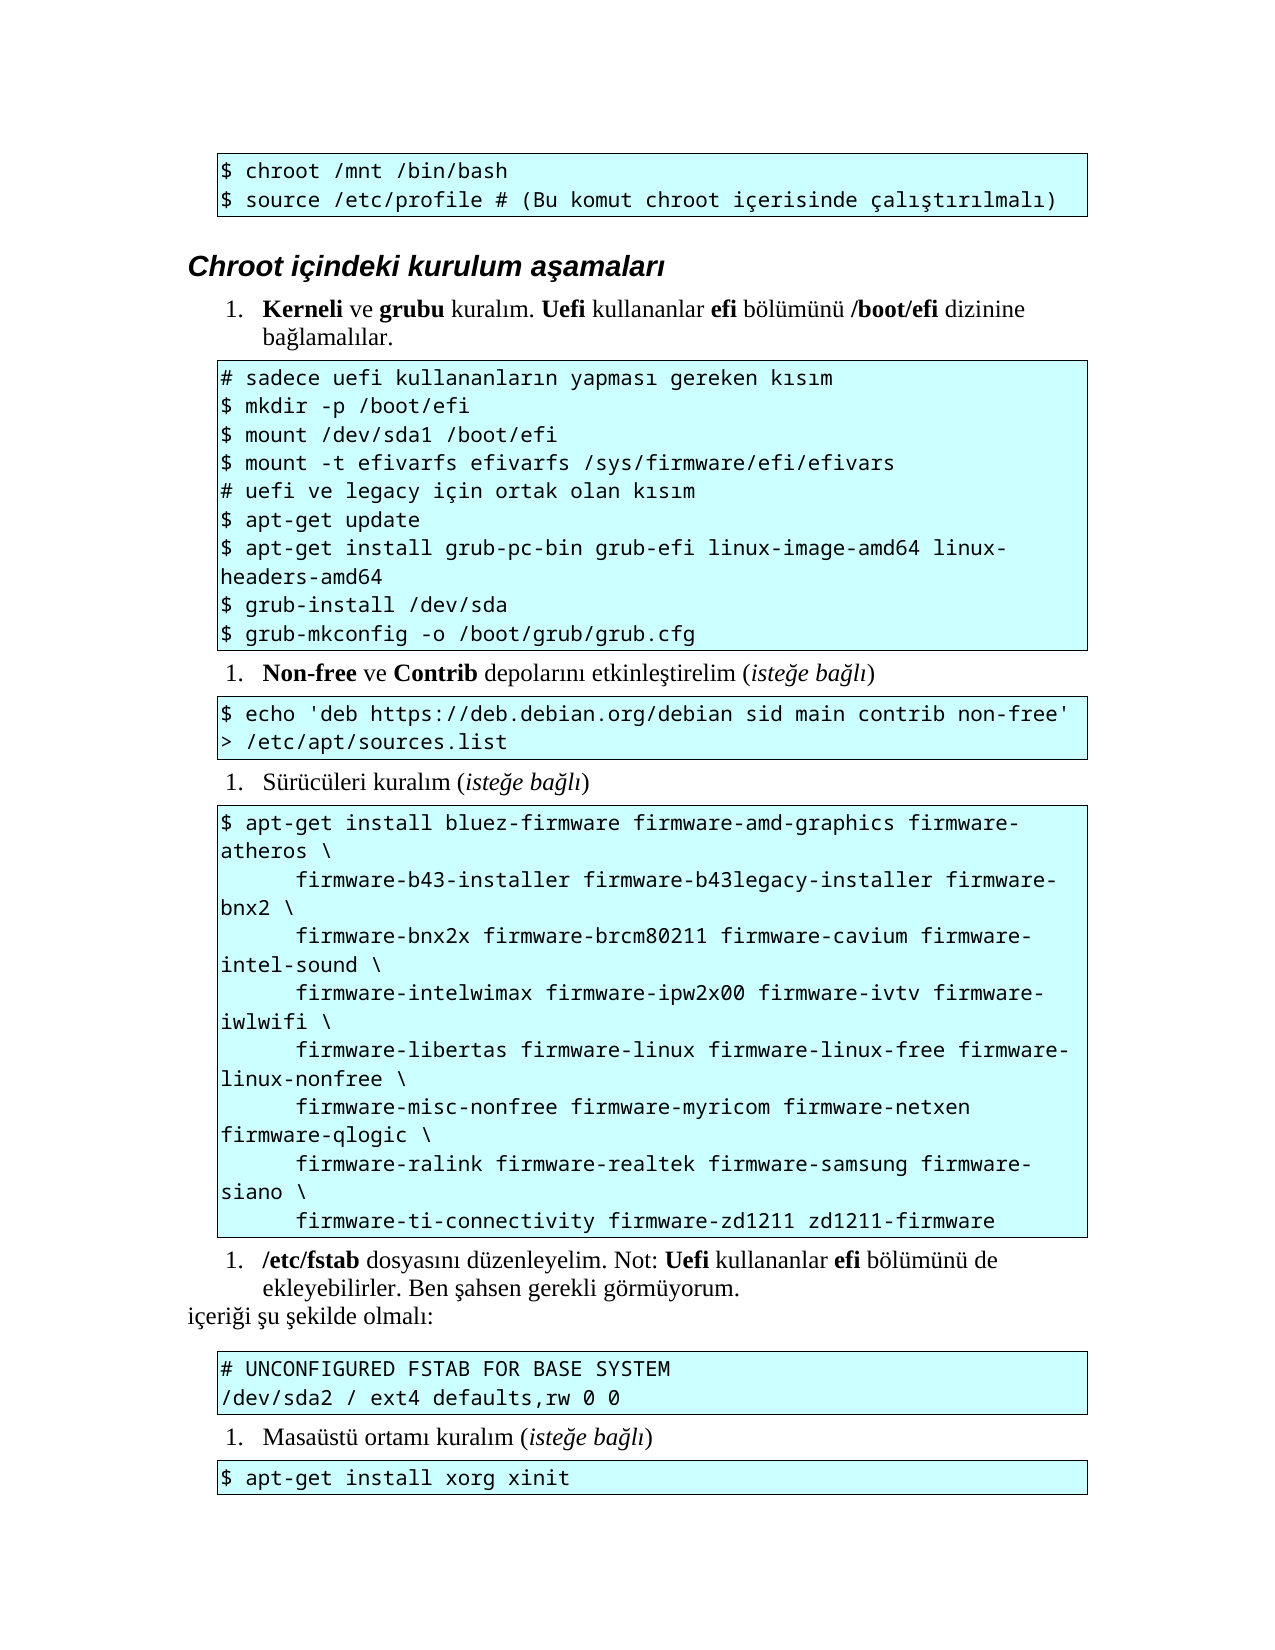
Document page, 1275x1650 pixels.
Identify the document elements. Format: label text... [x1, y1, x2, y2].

text # sadece uefi kullananların yapması gereken kısım $ mkdir -p /boot/efi $ mount /dev/sda1 /boot/efi $ mount -t efivarfs efivarfs /sys/firmware/efi/efivars # uefi ve legacy için ortak olan kısım $ apt-get update $ apt-get install grub-pc-bin grub-efi linux-image-amd64 linux-headers-amd64 $ grub-install /dev/sda $ grub-mkconfig -o /boot/grub/grub.cfg [218, 361, 1087, 650]
list Sürücüleri kuralım (isteğe bağlı) [225, 768, 1087, 796]
subtitle Chroot içindeki kurulum aşamaları [187, 250, 1087, 283]
text $ apt-get install bluez-firmware firmware-amd-graphics firmware-atheros \ firmware-b43-installer firmware-b43legacy-installer firmware-bnx2 \ firmware-bnx2x firmware-brcm80211 firmware-cavium firmware-intel-sound \ firmware-intelwimax firmware-ipw2x00 firmware-ivtv firmware-iwlwifi \ firmware-libertas firmware-linux firmware-linux-free firmware-linux-nonfree \ firmware-misc-nonfree firmware-myricom firmware-netxen firmware-qlogic \ firmware-ralink firmware-realtek firmware-samsung firmware-siano \ firmware-ti-connectivity firmware-zd1211 zd1211-firmware [218, 806, 1087, 1237]
list Masaüstü ortamı kuralım (isteğe bağlı) [225, 1423, 1087, 1451]
list Kerneli ve grubu kuralım. Uefi kullananlar efi bölümünü /boot/efi dizinine bağlamalılar. [225, 295, 1087, 351]
text içeriği şu şekilde olmalı: [187, 1302, 1087, 1329]
text $ echo 'deb https://deb.debian.org/debian sid main contrib non-free' > /etc/apt/sources.list [218, 697, 1087, 759]
list /etc/fstab dosyasını düzenleyelim. Not: Uefi kullananlar efi bölümünü de ekleyebilirler. Ben şahsen gerekli görmüyorum. [225, 1246, 1087, 1302]
list Non-free ve Contrib depolarını etkinleştirelim (isteğe bağlı) [225, 659, 1087, 687]
text # UNCONFIGURED FSTAB FOR BASE SYSTEM /dev/sda2 / ext4 defaults,rw 0 0 [218, 1352, 1087, 1414]
text $ chroot /mnt /bin/bash $ source /etc/profile # (Bu komut chroot içerisinde çalıştırılmalı) [218, 154, 1087, 216]
text $ apt-get install xorg xinit [218, 1461, 1087, 1494]
